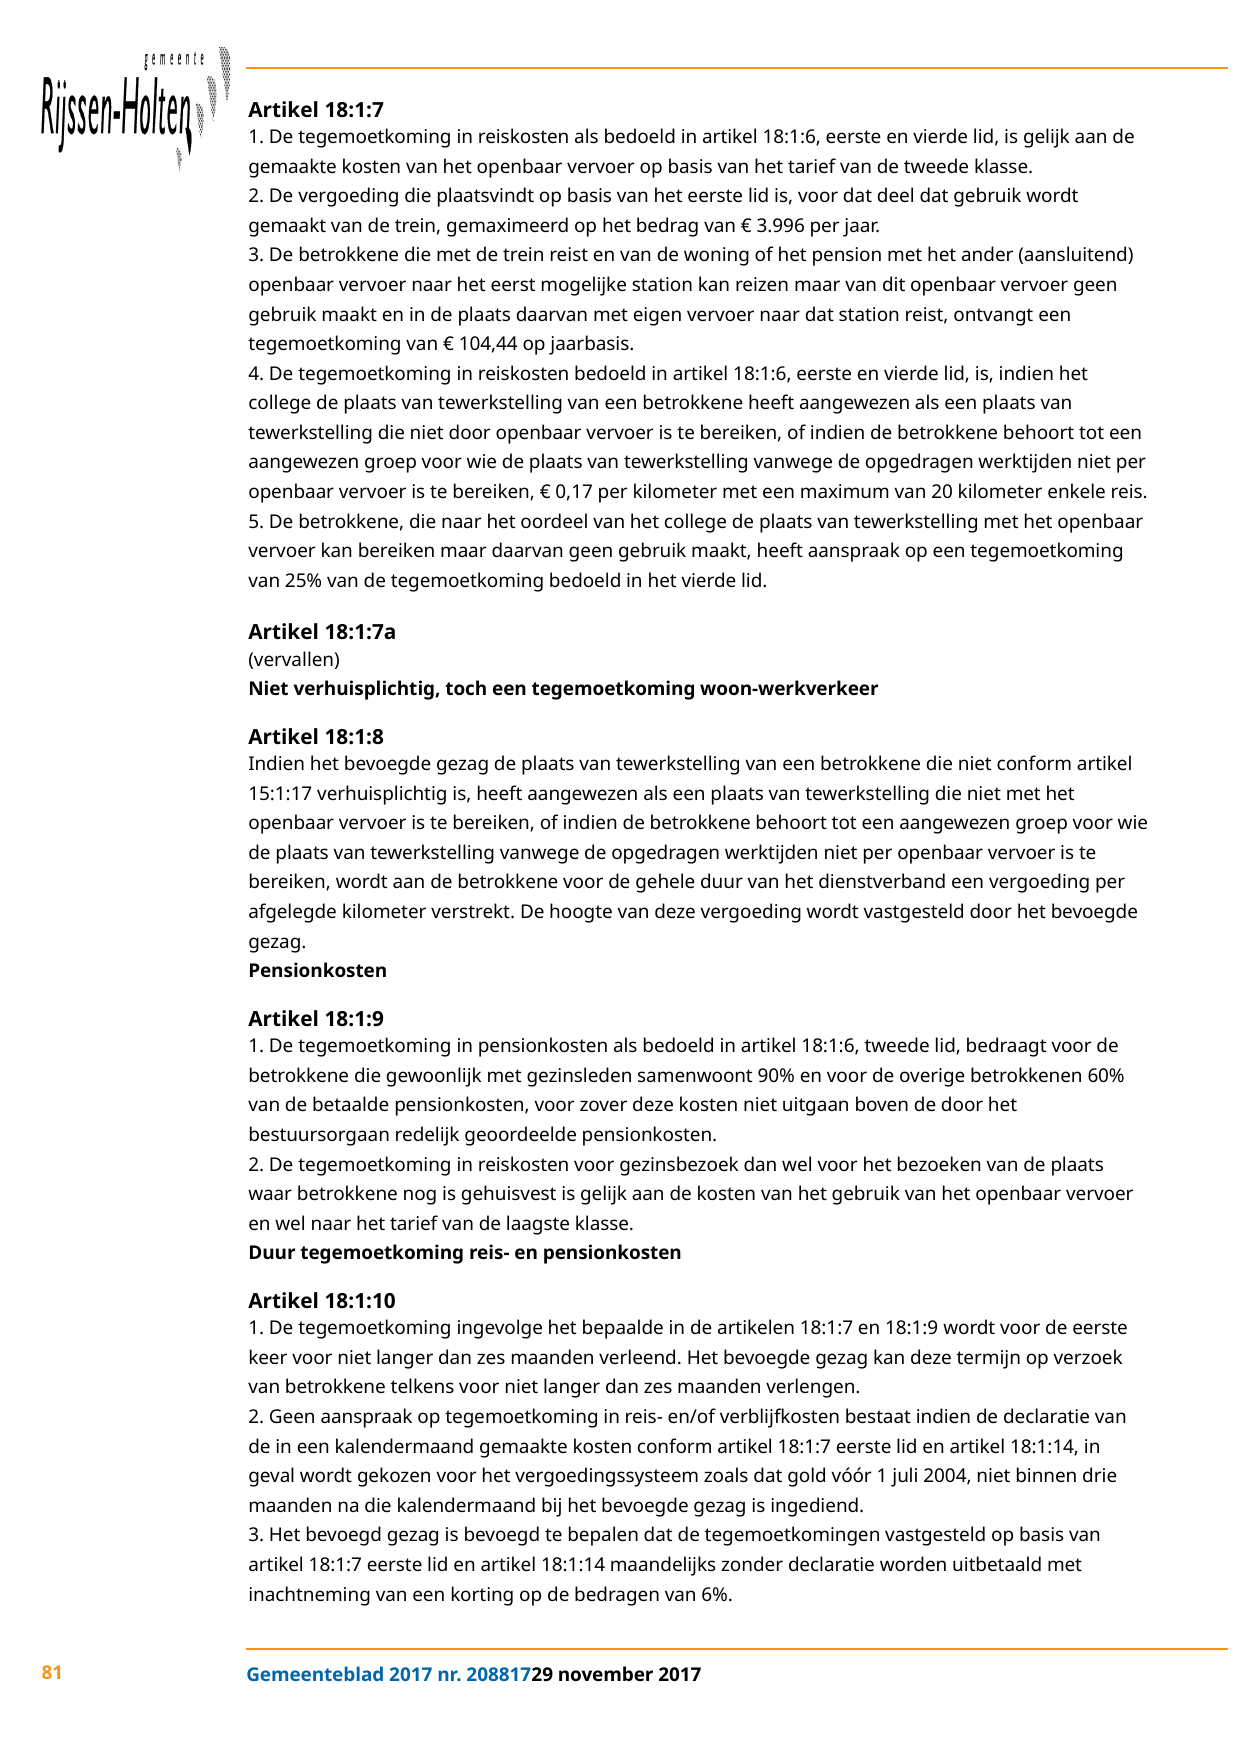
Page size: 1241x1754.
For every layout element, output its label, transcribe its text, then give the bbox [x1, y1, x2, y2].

text 3. Het bevoegd gezag is bevoegd te bepalen dat de tegemoetkomingen vastgesteld op basis van artikel 18:1:7 eerste lid en artikel 18:1:14 maandelijks zonder declaratie worden uitbetaald met inachtneming van een korting op de bedragen van 6%. [248, 1522, 1152, 1607]
text 2. De tegemoetkoming in reiskosten voor gezinsbezoek dan wel voor het bezoeken van de plaats waar betrokkene nog is gehuisvest is gelijk aan de kosten van het gebruik van het openbaar vervoer en wel naar het tarief van de laagste klasse. [248, 1151, 1152, 1236]
text 3. De betrokkene die met de trein reist en van de woning of het pension met het ander (aansluitend) openbaar vervoer naar het eerst mogelijke station kan reizen maar van dit openbaar vervoer geen gebruik maakt en in de plaats daarvan met eigen vervoer naar dat station reist, ontvangt een tegemoetkoming van € 104,44 op jaarbasis. [248, 242, 1152, 356]
text 2. De vergoeding die plaatsvindt op basis van het eerste lid is, voor dat deel dat gebruik wordt gemaakt van de trein, gemaximeerd op het bedrag van € 3.996 per jaar. [248, 182, 1152, 238]
text Artikel 18:1:9 [248, 1004, 1152, 1032]
text Artikel 18:1:10 [248, 1286, 1152, 1314]
text Niet verhuisplichtig, toch een tegemoetkoming woon-werkverkeer [248, 675, 1152, 701]
text 1. De tegemoetkoming in reiskosten als bedoeld in artikel 18:1:6, eerste en vierde lid, is gelijk aan de gemaakte kosten van het openbaar vervoer op basis van het tarief van de tweede klasse. [248, 123, 1152, 178]
picture [41, 47, 231, 172]
text 1. De tegemoetkoming in pensionkosten als bedoeld in artikel 18:1:6, tweede lid, bedraagt voor de betrokkene die gewoonlijk met gezinsleden samenwoont 90% en voor de overige betrokkenen 60% van de betaalde pensionkosten, voor zover deze kosten niet uitgaan boven de door het bestuursorgaan redelijk geoordeelde pensionkosten. [248, 1032, 1152, 1147]
text Artikel 18:1:7 [248, 95, 1152, 123]
text 5. De betrokkene, die naar het oordeel van het college de plaats van tewerkstelling met het openbaar vervoer kan bereiken maar daarvan geen gebruik maakt, heeft aanspraak op een tegemoetkoming van 25% van de tegemoetkoming bedoeld in het vierde lid. [248, 508, 1152, 593]
text Duur tegemoetkoming reis- en pensionkosten [248, 1239, 1152, 1265]
text 1. De tegemoetkoming ingevolge het bepaalde in de artikelen 18:1:7 en 18:1:9 wordt voor de eerste keer voor niet langer dan zes maanden verleend. Het bevoegde gezag kan deze termijn op verzoek van betrokkene telkens voor niet langer dan zes maanden verlengen. [248, 1314, 1152, 1399]
text Artikel 18:1:8 [248, 722, 1152, 750]
text 2. Geen aanspraak op tegemoetkoming in reis- en/of verblijfkosten bestaat indien de declaratie van de in een kalendermaand gemaakte kosten conform artikel 18:1:7 eerste lid en artikel 18:1:14, in geval wordt gekozen voor het vergoedingssysteem zoals dat gold vóór 1 juli 2004, niet binnen drie maanden na die kalendermaand bij het bevoegde gezag is ingediend. [248, 1403, 1152, 1518]
text Pensionkosten [248, 957, 1152, 983]
text Artikel 18:1:7a [248, 617, 1152, 646]
text (vervallen) [248, 646, 1152, 672]
text 4. De tegemoetkoming in reiskosten bedoeld in artikel 18:1:6, eerste en vierde lid, is, indien het college de plaats van tewerkstelling van een betrokkene heeft aangewezen als een plaats van tewerkstelling die niet door openbaar vervoer is te bereiken, of indien de betrokkene behoort tot een aangewezen groep voor wie de plaats van tewerkstelling vanwege de opgedragen werktijden niet per openbaar vervoer is te bereiken, € 0,17 per kilometer met een maximum van 20 kilometer enkele reis. [248, 360, 1152, 504]
text Indien het bevoegde gezag de plaats van tewerkstelling van een betrokkene die niet conform artikel 15:1:17 verhuisplichtig is, heeft aangewezen als een plaats van tewerkstelling die niet met het openbaar vervoer is te bereiken, of indien de betrokkene behoort tot een aangewezen groep voor wie de plaats van tewerkstelling vanwege de opgedragen werktijden niet per openbaar vervoer is te bereiken, wordt aan de betrokkene voor de gehele duur van het dienstverband een vergoeding per afgelegde kilometer verstrekt. De hoogte van deze vergoeding wordt vastgesteld door het bevoegde gezag. [248, 750, 1152, 954]
